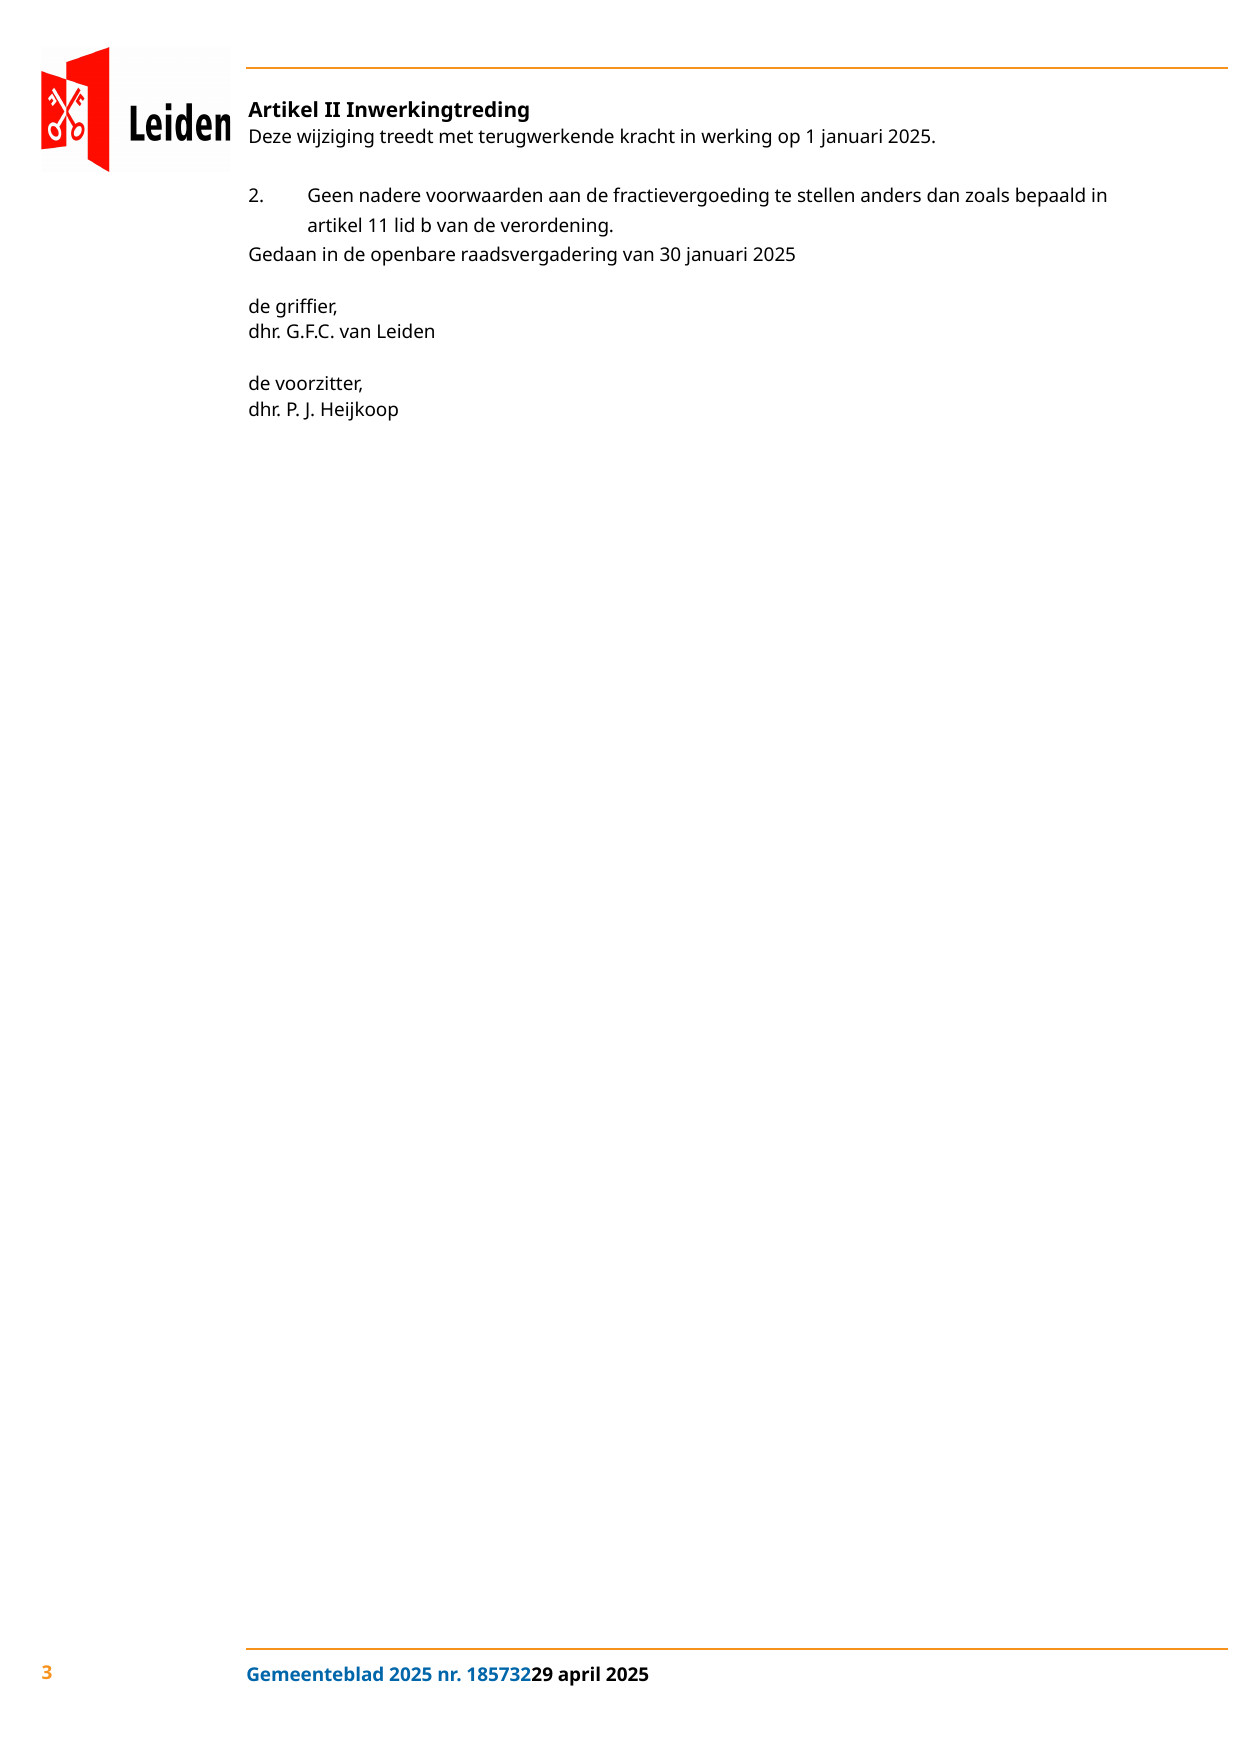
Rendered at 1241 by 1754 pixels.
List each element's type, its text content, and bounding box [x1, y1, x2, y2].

text Artikel II Inwerkingtreding [248, 95, 1152, 123]
text Deze wijziging treedt met terugwerkende kracht in werking op 1 januari 2025. [248, 123, 1152, 149]
text Gedaan in de openbare raadsvergadering van 30 januari 2025 [248, 242, 1152, 267]
picture [41, 47, 231, 172]
text dhr. P. J. Heijkoop [248, 396, 1152, 422]
text dhr. G.F.C. van Leiden [248, 319, 1152, 344]
text de griffier, [248, 293, 1152, 319]
text de voorzitter, [248, 370, 1152, 396]
list Geen nadere voorwaarden aan de fractievergoeding te stellen anders dan zoals bepaald in artikel 11 lid b van de verordening. [248, 182, 1152, 238]
